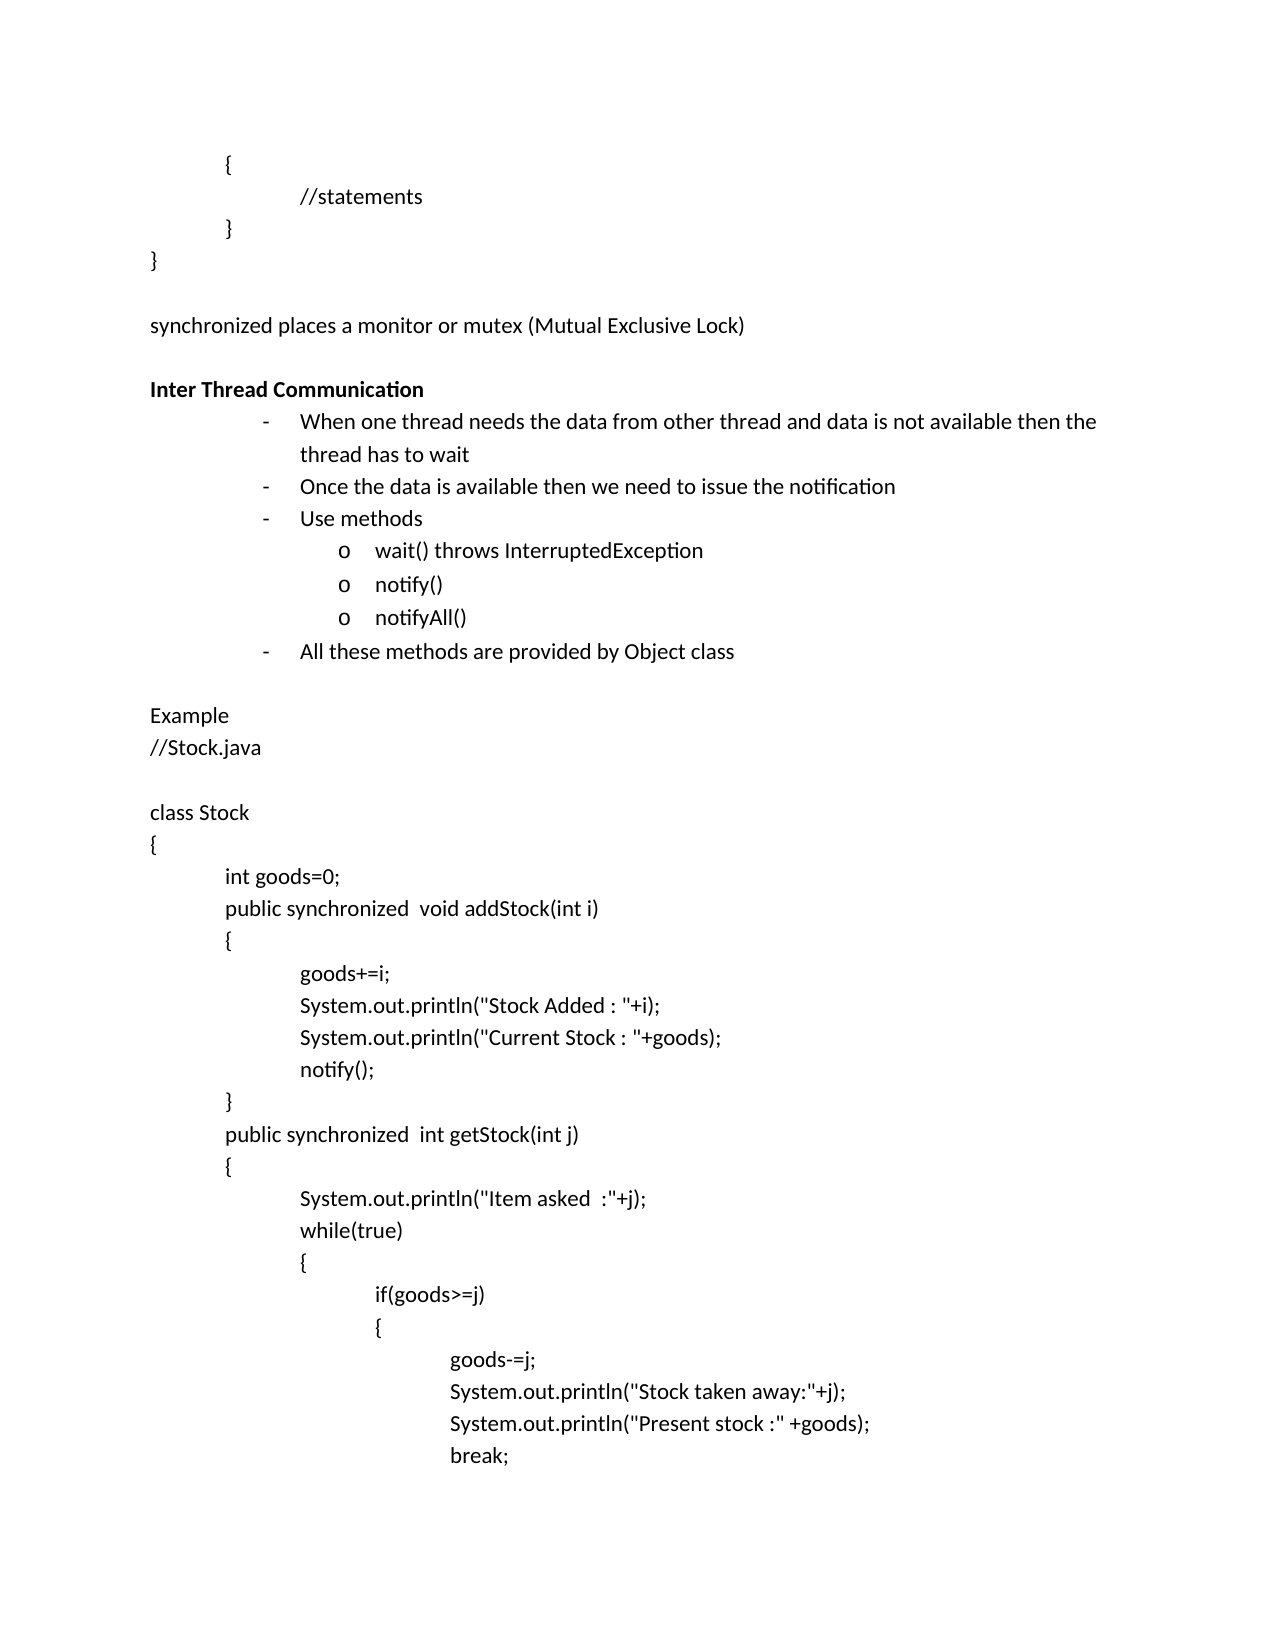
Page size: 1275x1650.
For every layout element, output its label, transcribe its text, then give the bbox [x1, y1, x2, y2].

text { [150, 1152, 1125, 1180]
text { [150, 927, 1125, 954]
list All these methods are provided by Object class [262, 637, 1125, 665]
text System.out.println("Present stock :" +goods); [150, 1409, 1125, 1437]
list Once the data is available then we need to issue the notification [262, 472, 1125, 500]
list Use methods [262, 504, 1125, 532]
list wait() throws InterruptedException [337, 536, 1125, 565]
text goods-=j; [150, 1345, 1125, 1373]
text { [150, 830, 1125, 858]
text if(goods>=j) [150, 1281, 1125, 1309]
text goods+=i; [150, 959, 1125, 987]
text //statements [150, 182, 1125, 210]
text class Stock [150, 798, 1125, 826]
text System.out.println("Item asked :"+j); [150, 1184, 1125, 1212]
text System.out.println("Stock Added : "+i); [150, 991, 1125, 1019]
text //Stock.java [150, 733, 1125, 761]
text Example [150, 701, 1125, 729]
text } [150, 1087, 1125, 1116]
text public synchronized int getStock(int j) [150, 1120, 1125, 1148]
text { [150, 1248, 1125, 1276]
list When one thread needs the data from other thread and data is not available then the thread has to wait [262, 407, 1125, 468]
text break; [150, 1442, 1125, 1469]
text synchronized places a monitor or mutex (Mutual Exclusive Lock) [150, 311, 1125, 339]
text System.out.println("Stock taken away:"+j); [150, 1377, 1125, 1405]
list notify() [337, 570, 1125, 599]
text } [150, 214, 1125, 242]
text public synchronized void addStock(int i) [150, 894, 1125, 922]
text { [150, 150, 1125, 178]
list notifyAll() [337, 603, 1125, 632]
text while(true) [150, 1216, 1125, 1244]
text System.out.println("Current Stock : "+goods); [150, 1023, 1125, 1051]
text int goods=0; [150, 862, 1125, 890]
text notify(); [150, 1055, 1125, 1083]
text Inter Thread Communication [150, 375, 1125, 403]
text } [150, 247, 1125, 274]
text { [150, 1313, 1125, 1341]
